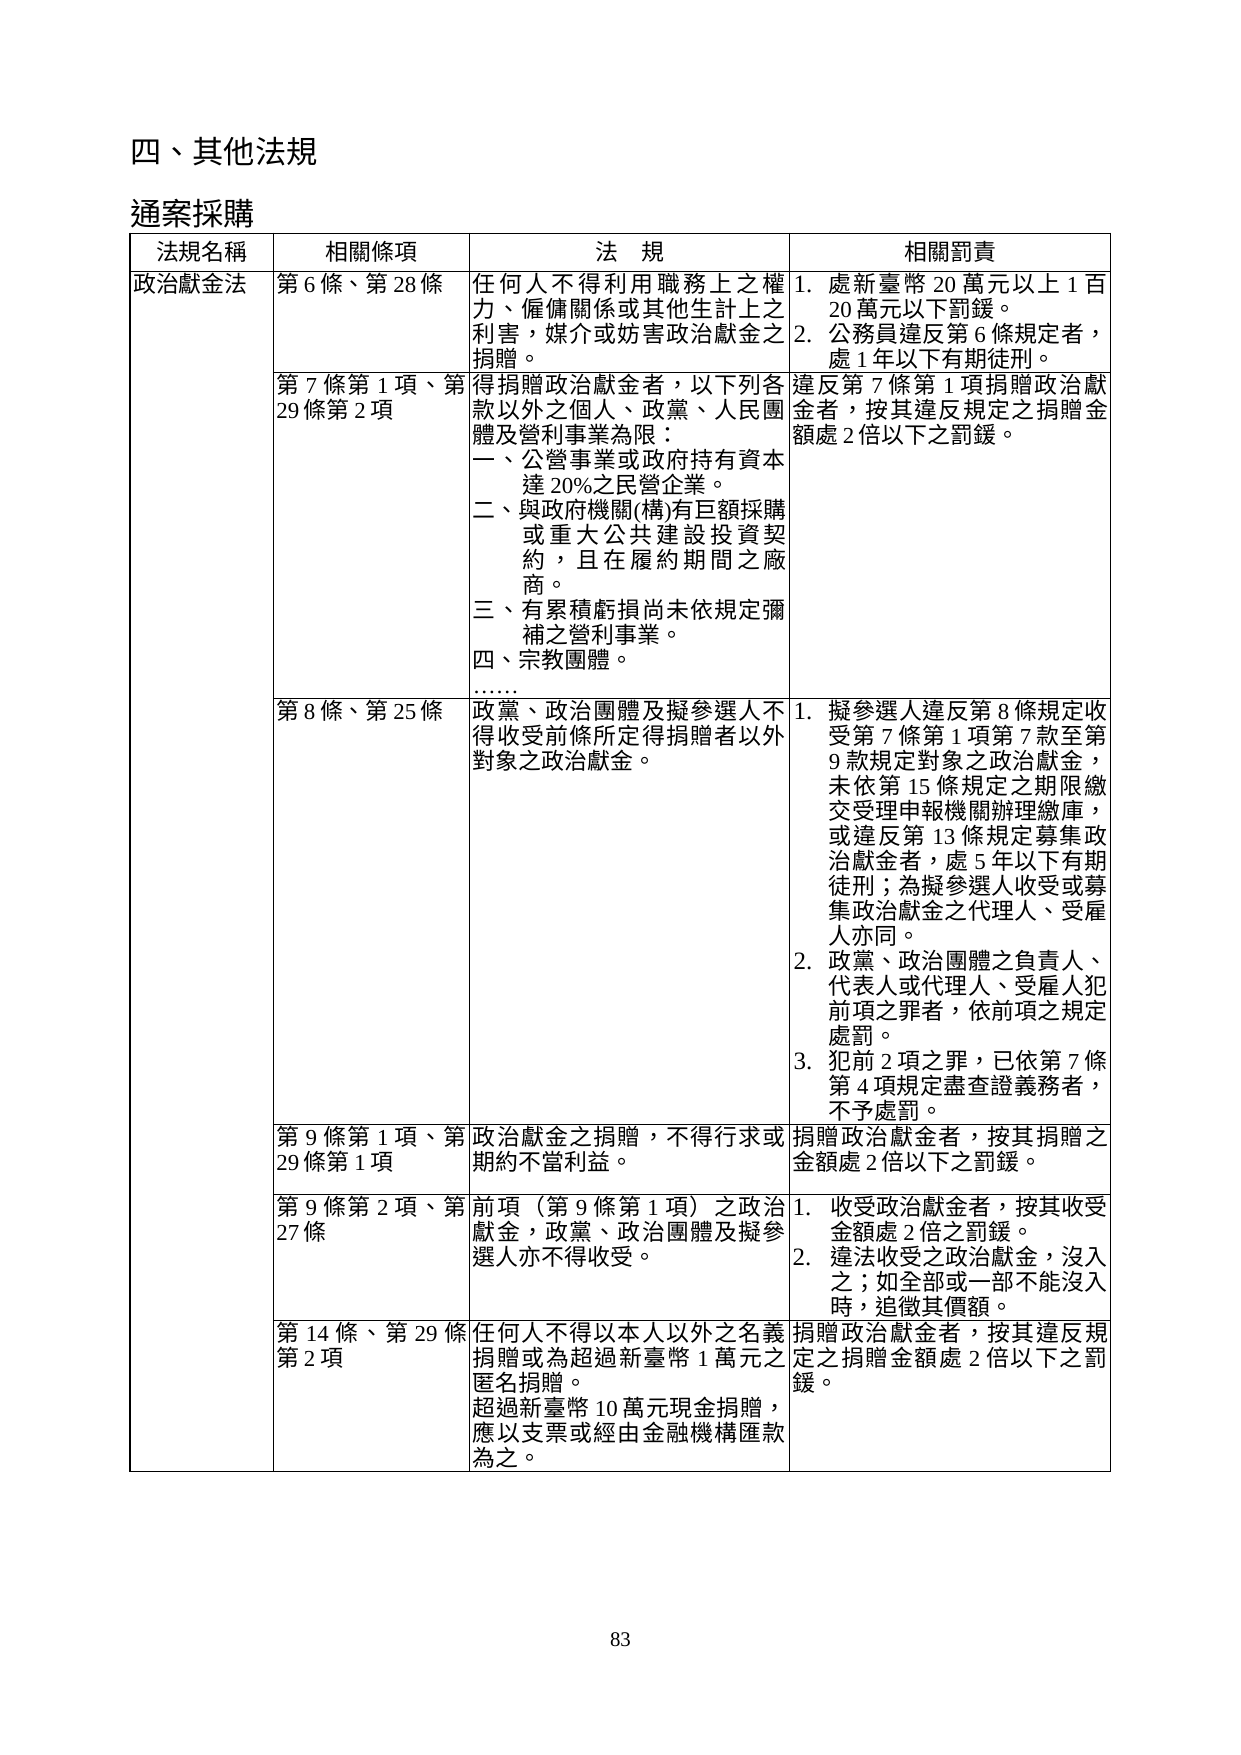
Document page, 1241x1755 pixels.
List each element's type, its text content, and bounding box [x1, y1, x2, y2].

table_cell 違反第7條第1項捐贈政治獻金者，按其違反規定之捐贈金額處2倍以下之罰鍰。 [790, 373, 1110, 698]
text 通案採購 [130, 170, 1110, 233]
text 四、其他法規 [130, 108, 1110, 170]
table_cell 捐贈政治獻金者，按其捐贈之金額處2倍以下之罰鍰。 [790, 1125, 1110, 1194]
table_cell 第14條、第29條第2項 [274, 1321, 469, 1471]
table_cell 第7條第1項、第29條第2項 [274, 373, 469, 698]
table_cell 第8條、第25條 [274, 699, 469, 1124]
table_cell 政黨、政治團體及擬參選人不得收受前條所定得捐贈者以外對象之政治獻金。 [470, 699, 789, 1124]
table_cell 處新臺幣20萬元以上1百20萬元以下罰鍰。 公務員違反第6條規定者，處1年以下有期徒刑。 [790, 272, 1110, 372]
table_cell 收受政治獻金者，按其收受金額處2倍之罰鍰。 違法收受之政治獻金，沒入之；如全部或一部不能沒入時，追徵其價額。 [790, 1195, 1110, 1320]
table_header 法規名稱 [131, 234, 273, 271]
table_cell 任何人不得利用職務上之權力、僱傭關係或其他生計上之利害，媒介或妨害政治獻金之捐贈。 [470, 272, 789, 372]
table_cell 擬參選人違反第8條規定收受第7條第1項第7款至第9款規定對象之政治獻金，未依第15條規定之期限繳交受理申報機關辦理繳庫，或違反第13條規定募集政治獻金者，處5年以下有期徒刑；為擬參選人收受或募集政治獻金之代理人、受雇人亦同。 政黨、政治團體之負責人、代表人或代理人、受雇人犯前項之罪者，依前項之規定處罰。 犯前2項之罪，已依第7條第4項規定盡查證義務者，不予處罰。 [790, 699, 1110, 1124]
table_cell 政治獻金法 [131, 272, 273, 1471]
table_cell 第9條第1項、第29條第1項 [274, 1125, 469, 1194]
table_cell 第6條、第28條 [274, 272, 469, 372]
table_header 相關條項 [274, 234, 469, 271]
table_cell 任何人不得以本人以外之名義捐贈或為超過新臺幣1萬元之匿名捐贈。 超過新臺幣10萬元現金捐贈，應以支票或經由金融機構匯款為之。 [470, 1321, 789, 1471]
table_header 相關罰責 [790, 234, 1110, 271]
table_cell 前項（第9條第1項）之政治獻金，政黨、政治團體及擬參選人亦不得收受。 [470, 1195, 789, 1320]
table_cell 捐贈政治獻金者，按其違反規定之捐贈金額處2倍以下之罰鍰。 [790, 1321, 1110, 1471]
table_cell 政治獻金之捐贈，不得行求或期約不當利益。 [470, 1125, 789, 1194]
table_cell 得捐贈政治獻金者，以下列各款以外之個人、政黨、人民團體及營利事業為限： 一、公營事業或政府持有資本達20%之民營企業。 二、與政府機關(構)有巨額採購或重大公共建設投資契約，且在履約期間之廠商。 三、有累積虧損尚未依規定彌補之營利事業。 四、宗教團體。 …… [470, 373, 789, 698]
table_header 法 規 [470, 234, 789, 271]
table_cell 第9條第2項、第27條 [274, 1195, 469, 1320]
